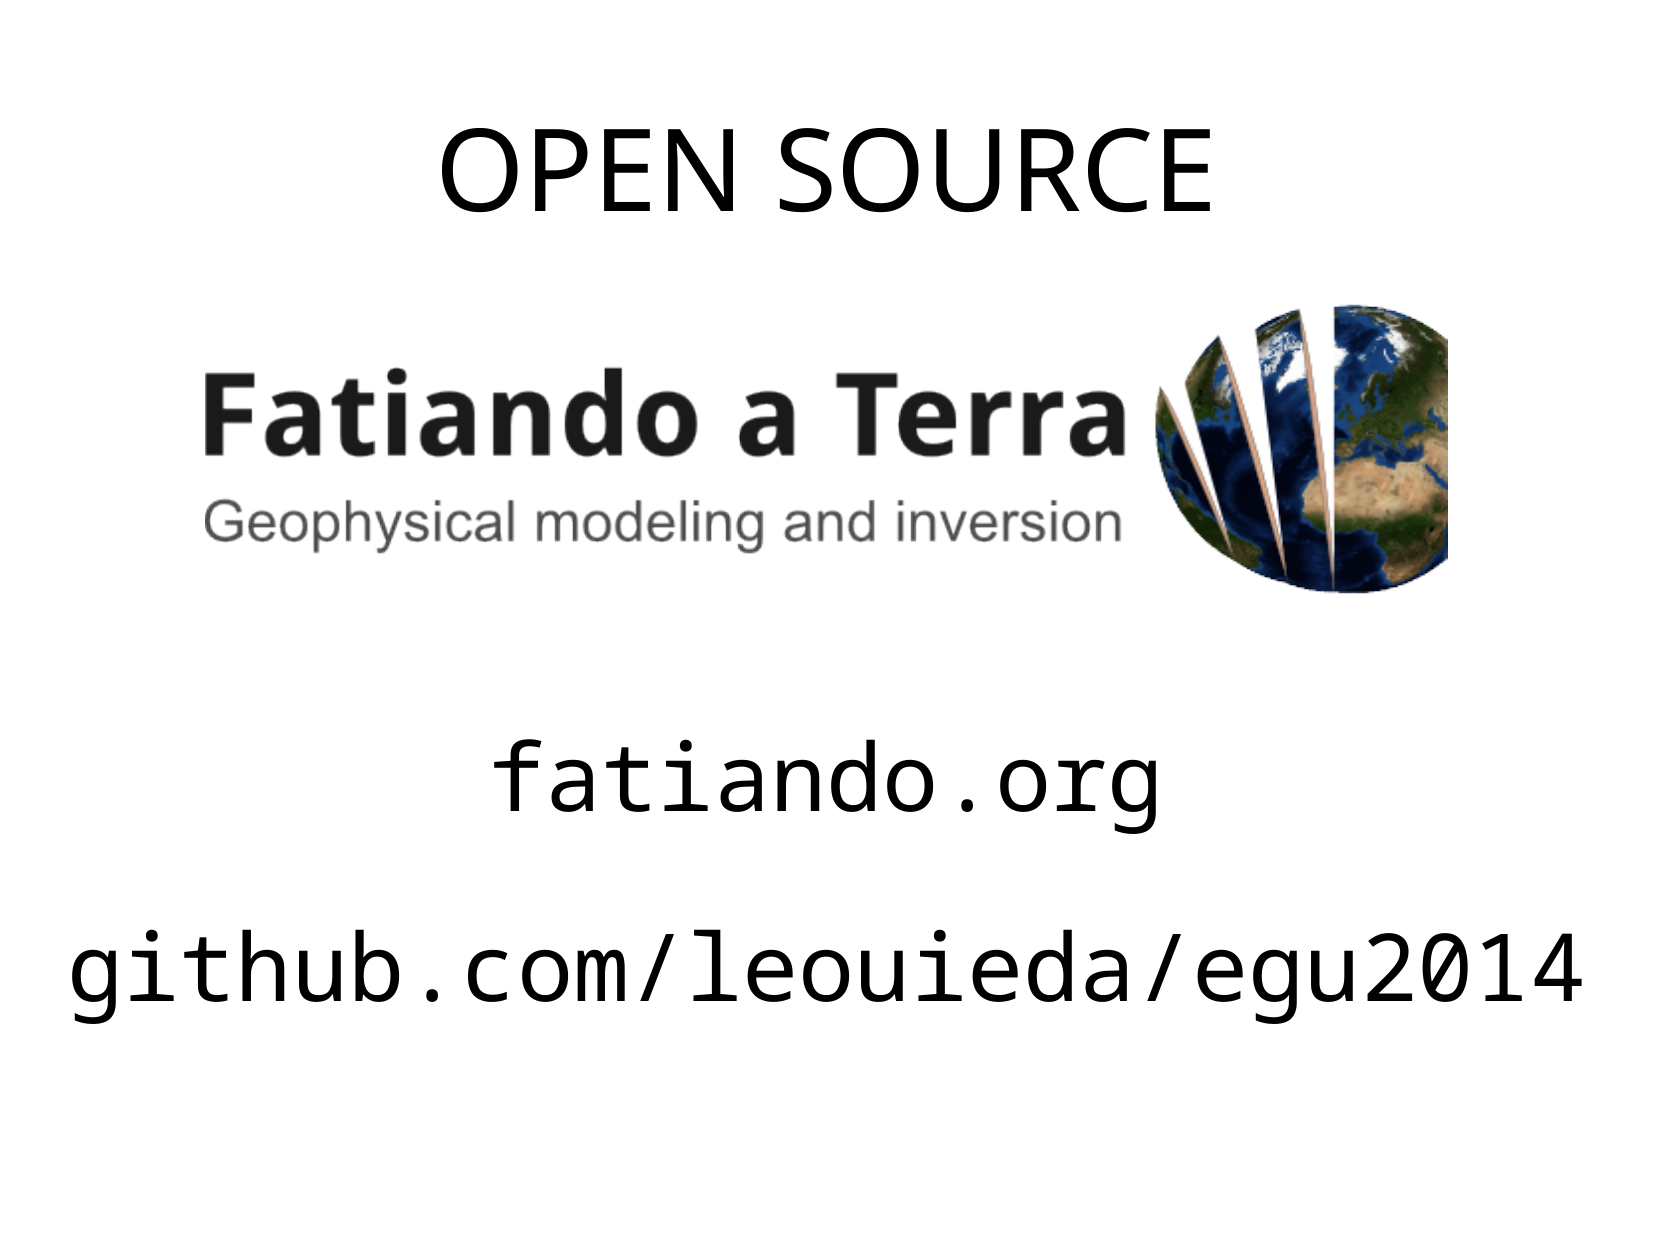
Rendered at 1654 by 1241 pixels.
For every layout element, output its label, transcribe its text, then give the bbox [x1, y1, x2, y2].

picture [205, 299, 1448, 600]
title fatiando.org [23, 642, 1629, 831]
title OPEN SOURCE [23, 34, 1629, 301]
title github.com/leouieda/egu2014 [23, 831, 1629, 1098]
